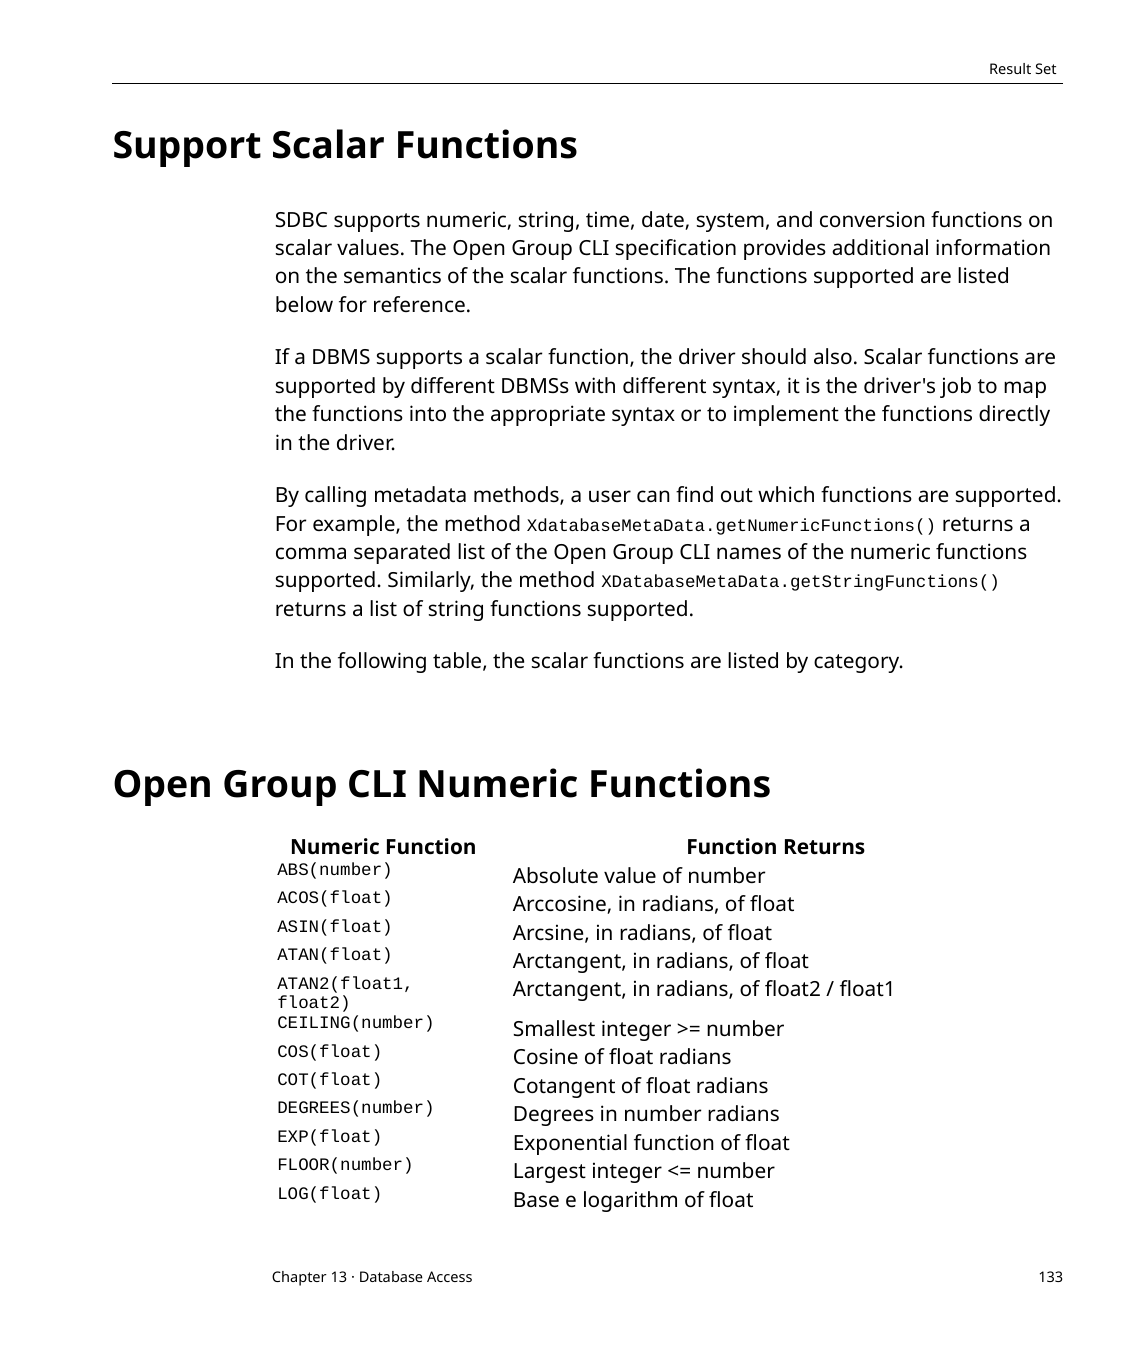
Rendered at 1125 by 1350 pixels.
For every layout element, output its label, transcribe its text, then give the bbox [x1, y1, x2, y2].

table_header Function Returns [513, 832, 1062, 861]
table_cell Cotangent of float radians [513, 1071, 1062, 1099]
table_cell ACOS(float) [277, 889, 513, 918]
table_cell Arccosine, in radians, of float [513, 889, 1062, 918]
table_cell LOG(float) [277, 1185, 513, 1213]
table_cell CEILING(number) [277, 1014, 513, 1042]
subtitle Support Scalar Functions [112, 118, 1063, 169]
table_cell Exponential function of float [513, 1128, 1062, 1156]
table_cell COT(float) [277, 1071, 513, 1099]
table_cell Degrees in number radians [513, 1099, 1062, 1128]
table_cell ATAN(float) [277, 946, 513, 974]
table_cell COS(float) [277, 1043, 513, 1071]
table_cell EXP(float) [277, 1128, 513, 1156]
table_cell FLOOR(number) [277, 1156, 513, 1185]
table_cell Absolute value of number [513, 861, 1062, 889]
table_cell Cosine of float radians [513, 1043, 1062, 1071]
table_cell ATAN2(float1, float2) [277, 975, 513, 1014]
table_header Numeric Function [277, 832, 513, 861]
text By calling metadata methods, a user can find out which functions are supported. For example, the method XdatabaseMetaData.getNumericFunctions() returns a comma separated list of the Open Group CLI names of the numeric functions supported. Similarly, the method XDatabaseMetaData.getStringFunctions() returns a list of string functions supported. [274, 480, 1063, 622]
text In the following table, the scalar functions are listed by category. [274, 646, 1063, 675]
table_cell Arcsine, in radians, of float [513, 918, 1062, 946]
table_cell Largest integer <= number [513, 1156, 1062, 1185]
table_cell Arctangent, in radians, of float [513, 946, 1062, 974]
table_cell Arctangent, in radians, of float2 / float1 [513, 975, 1062, 1014]
table_cell ASIN(float) [277, 918, 513, 946]
table_cell ABS(number) [277, 861, 513, 889]
table_cell DEGREES(number) [277, 1099, 513, 1128]
subtitle Open Group CLI Numeric Functions [112, 758, 1063, 809]
table_cell Base e logarithm of float [513, 1185, 1062, 1213]
text If a DBMS supports a scalar function, the driver should also. Scalar functions are supported by different DBMSs with different syntax, it is the driver's job to map the functions into the appropriate syntax or to implement the functions directly in the driver. [274, 342, 1063, 456]
text SDBC supports numeric, string, time, date, system, and conversion functions on scalar values. The Open Group CLI specification provides additional information on the semantics of the scalar functions. The functions supported are listed below for reference. [274, 205, 1063, 318]
table_cell Smallest integer >= number [513, 1014, 1062, 1042]
